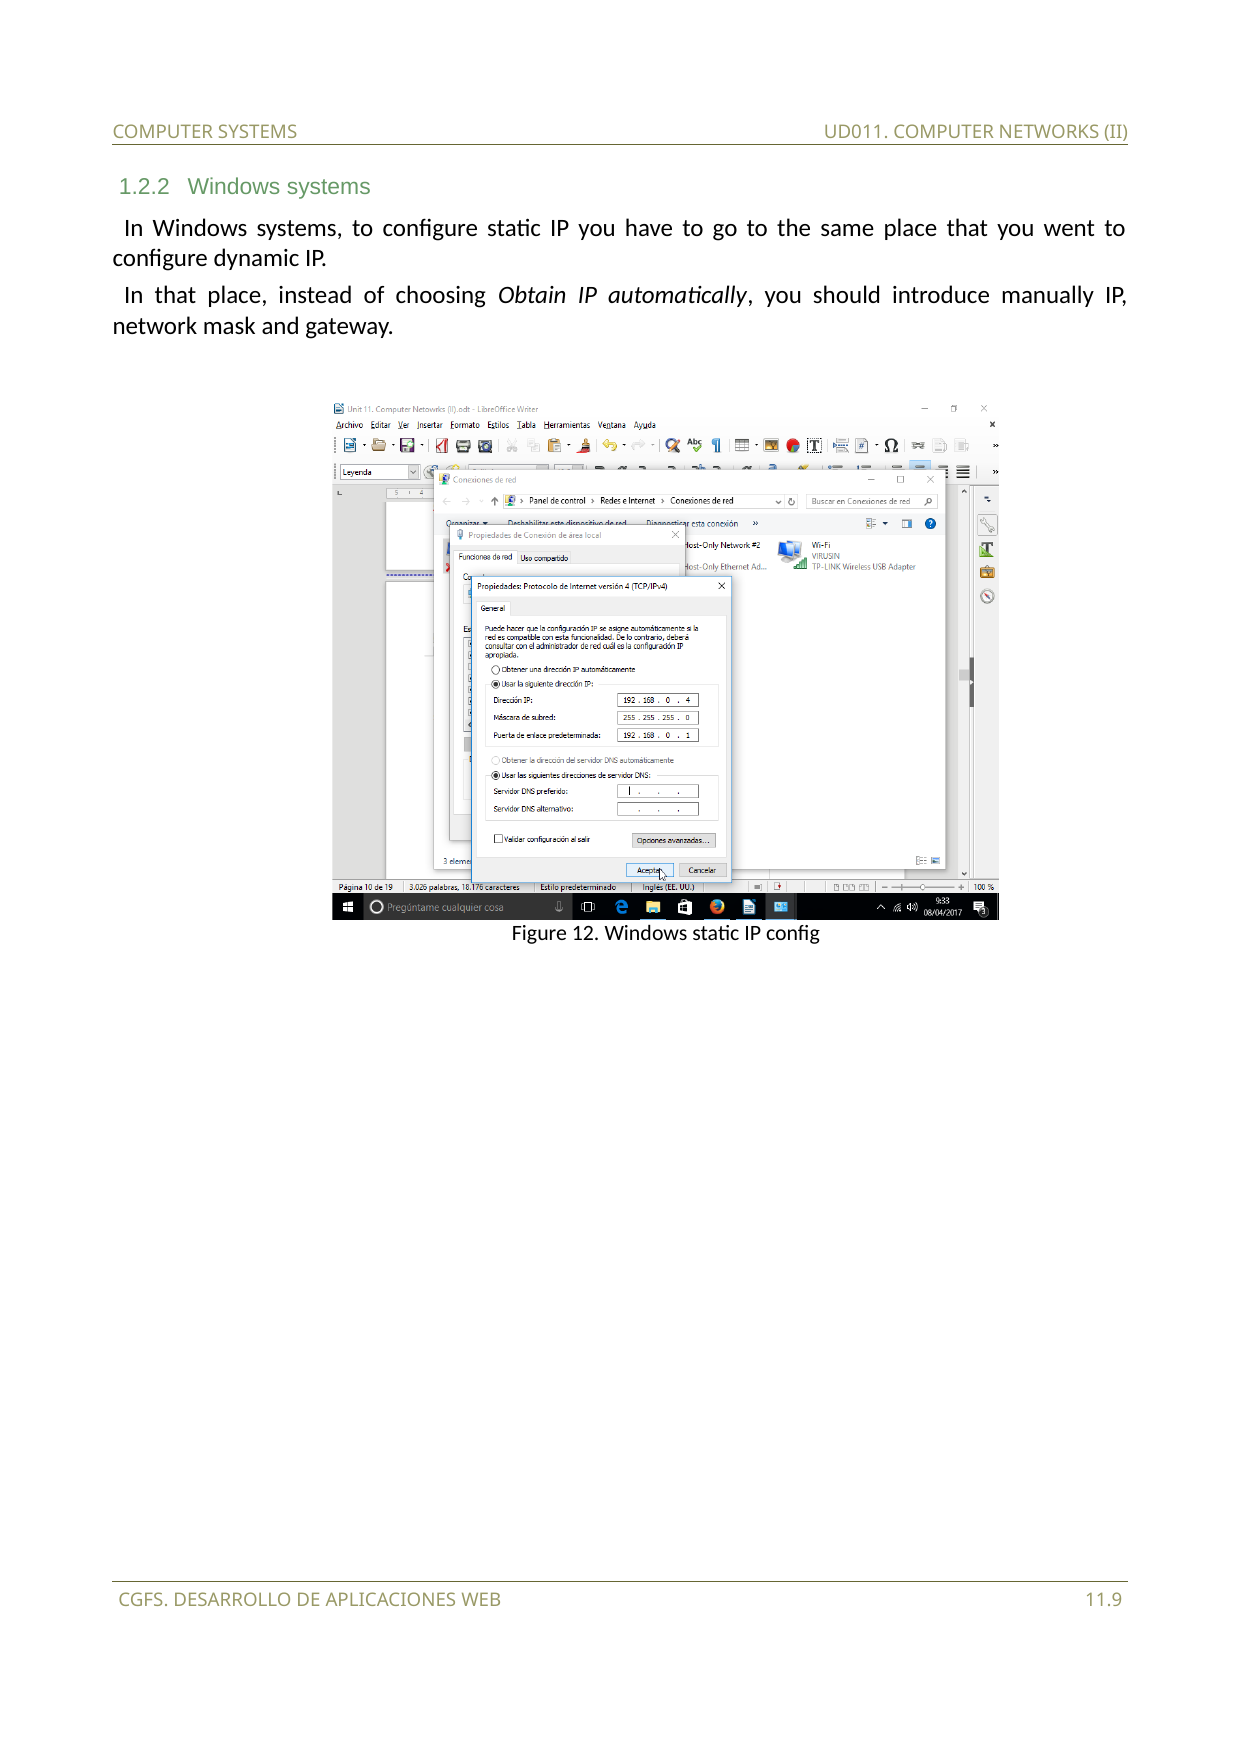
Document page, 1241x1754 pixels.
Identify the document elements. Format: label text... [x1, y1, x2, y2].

text Figure 12. Windows static IP config [321, 920, 1011, 946]
subtitle Windows systems [112, 173, 1128, 199]
picture [332, 401, 999, 920]
text In that place, instead of choosing Obtain IP automatically, you should introduce manually IP, network mask and gateway. [112, 279, 1128, 341]
text In Windows systems, to configure static IP you have to go to the same place that you went to configure dynamic IP. [112, 212, 1128, 273]
